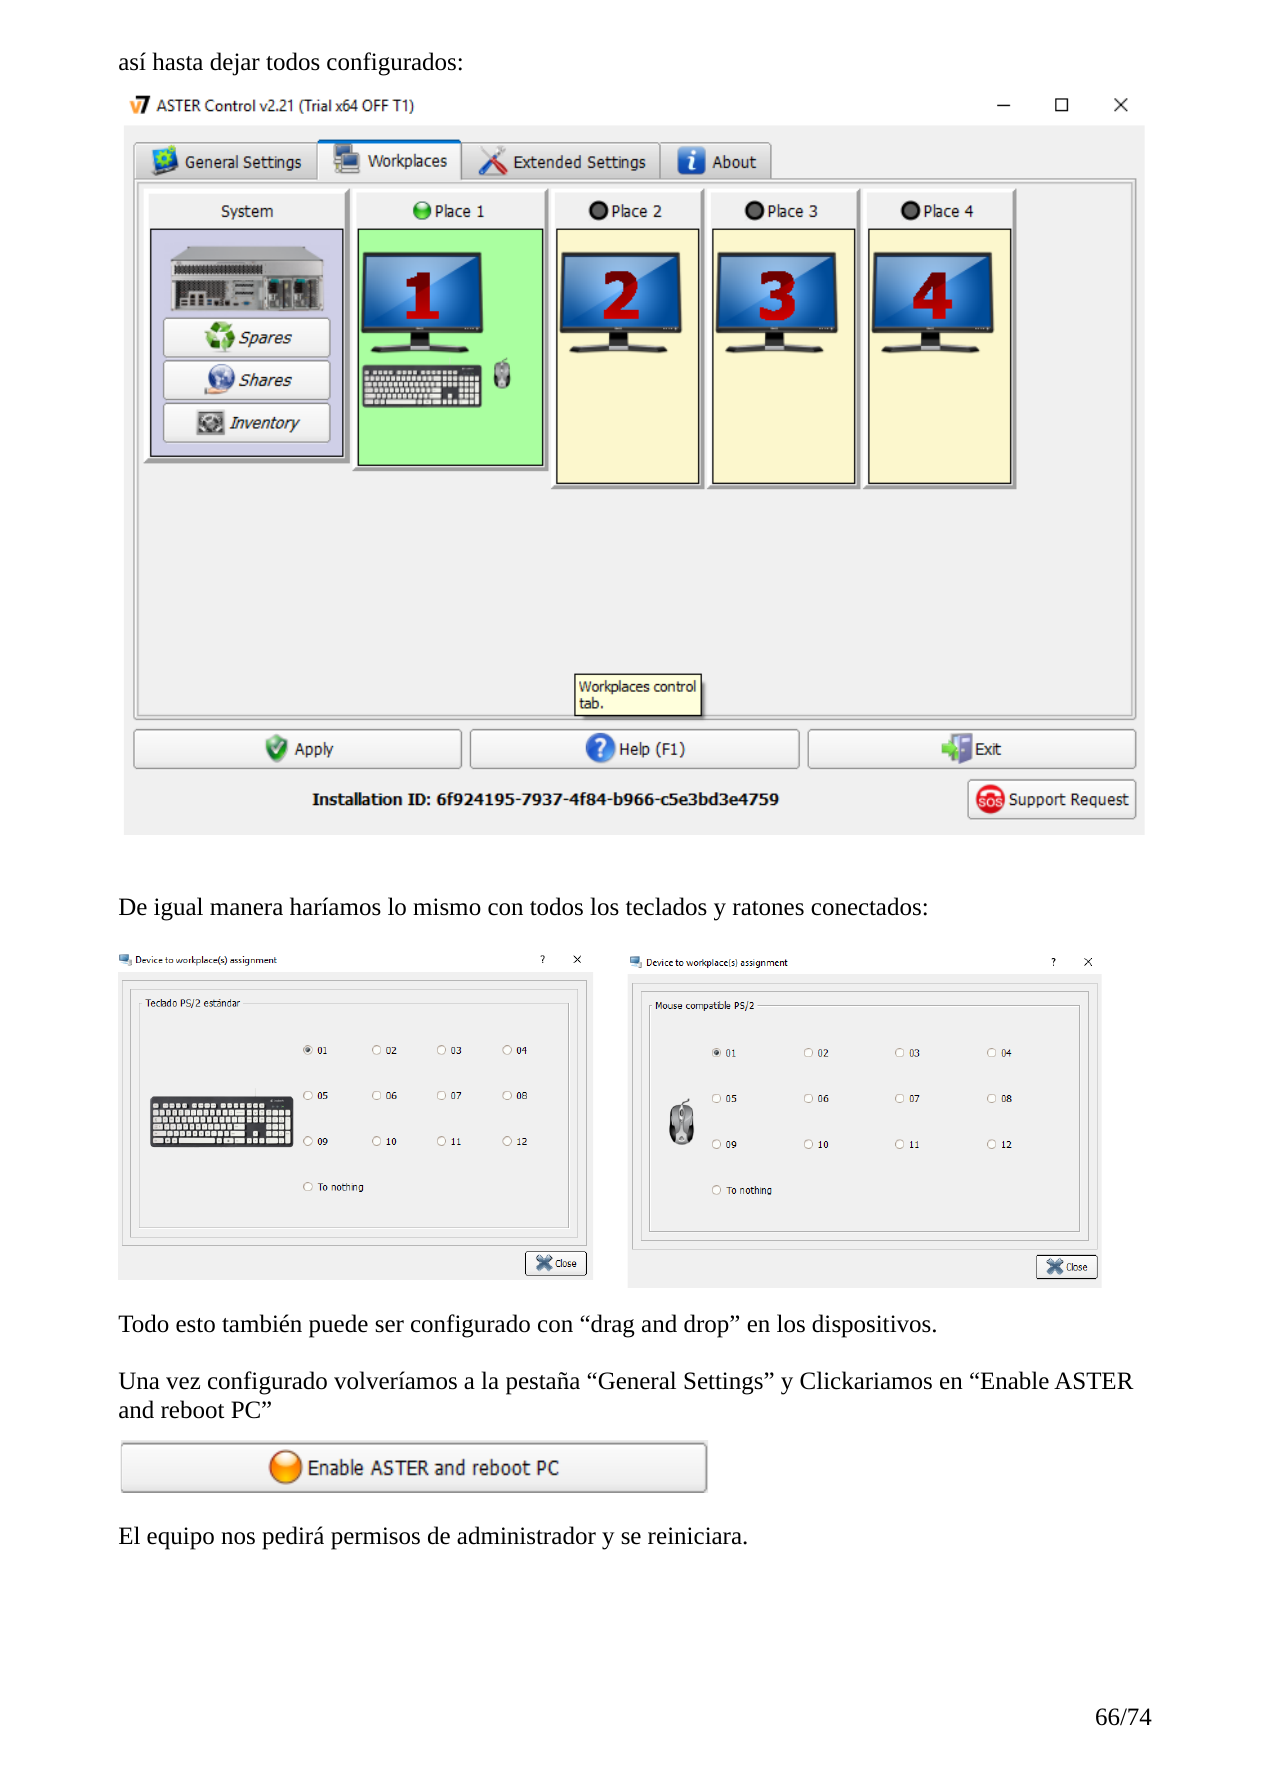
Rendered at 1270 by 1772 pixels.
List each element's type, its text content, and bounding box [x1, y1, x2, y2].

text así hasta dejar todos configurados: [118, 47, 1152, 76]
picture [627, 955, 1102, 1288]
text De igual manera haríamos lo mismo con todos los teclados y ratones conectados: [118, 892, 1152, 921]
picture [120, 1440, 709, 1493]
text El equipo nos pedirá permisos de administrador y se reiniciara. [118, 1521, 1152, 1550]
text Todo esto también puede ser configurado con “drag and drop” en los dispositivos. [118, 1309, 1152, 1337]
picture [118, 950, 594, 1280]
picture [123, 91, 1145, 835]
text Una vez configurado volveríamos a la pestaña “General Settings” y Clickariamos en “Enable ASTER and reboot PC” [118, 1366, 1152, 1424]
